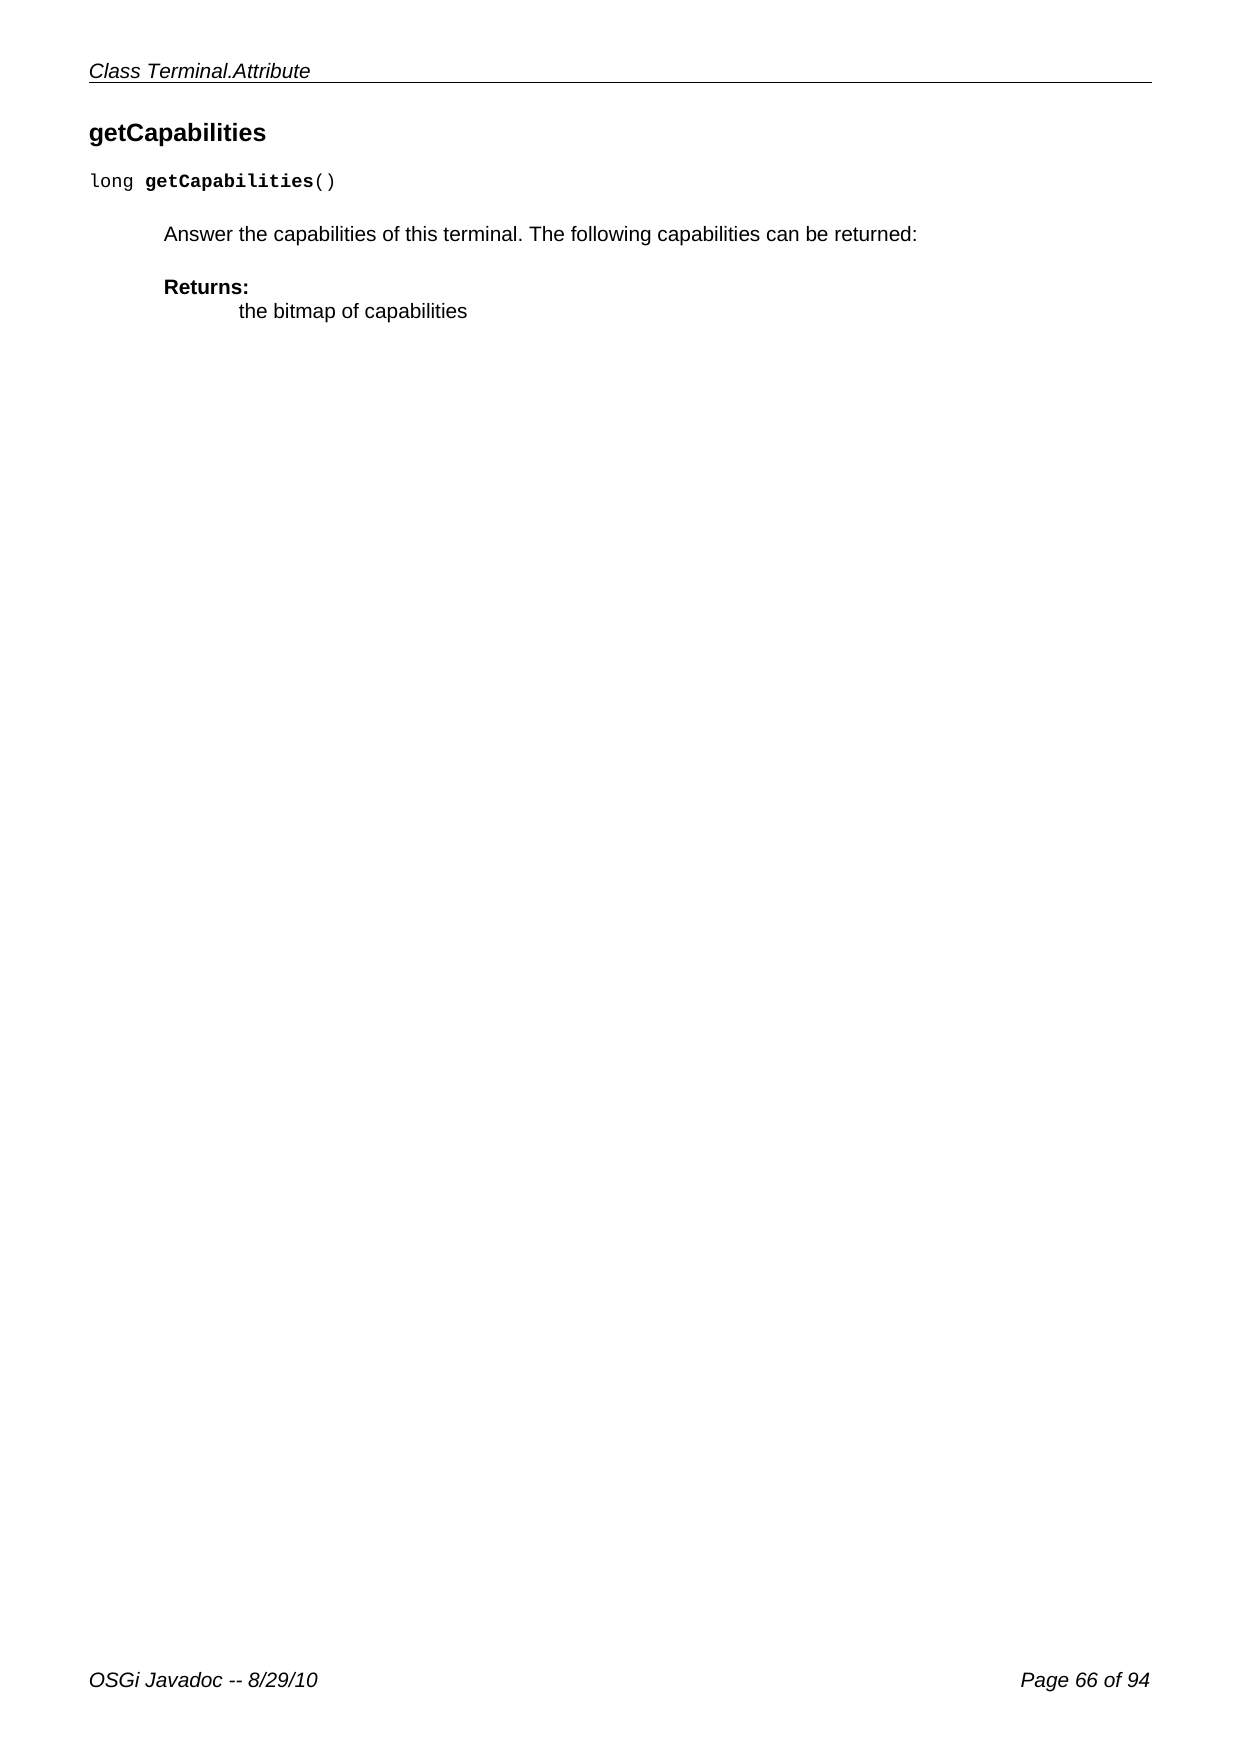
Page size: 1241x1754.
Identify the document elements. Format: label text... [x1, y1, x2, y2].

text Answer the capabilities of this terminal. The following capabilities can be returned: [163, 222, 1152, 246]
text the bitmap of capabilities [238, 299, 1152, 323]
text Returns: [163, 275, 1152, 299]
subtitle getCapabilities [88, 118, 1152, 147]
text long getCapabilities() [88, 171, 1152, 193]
